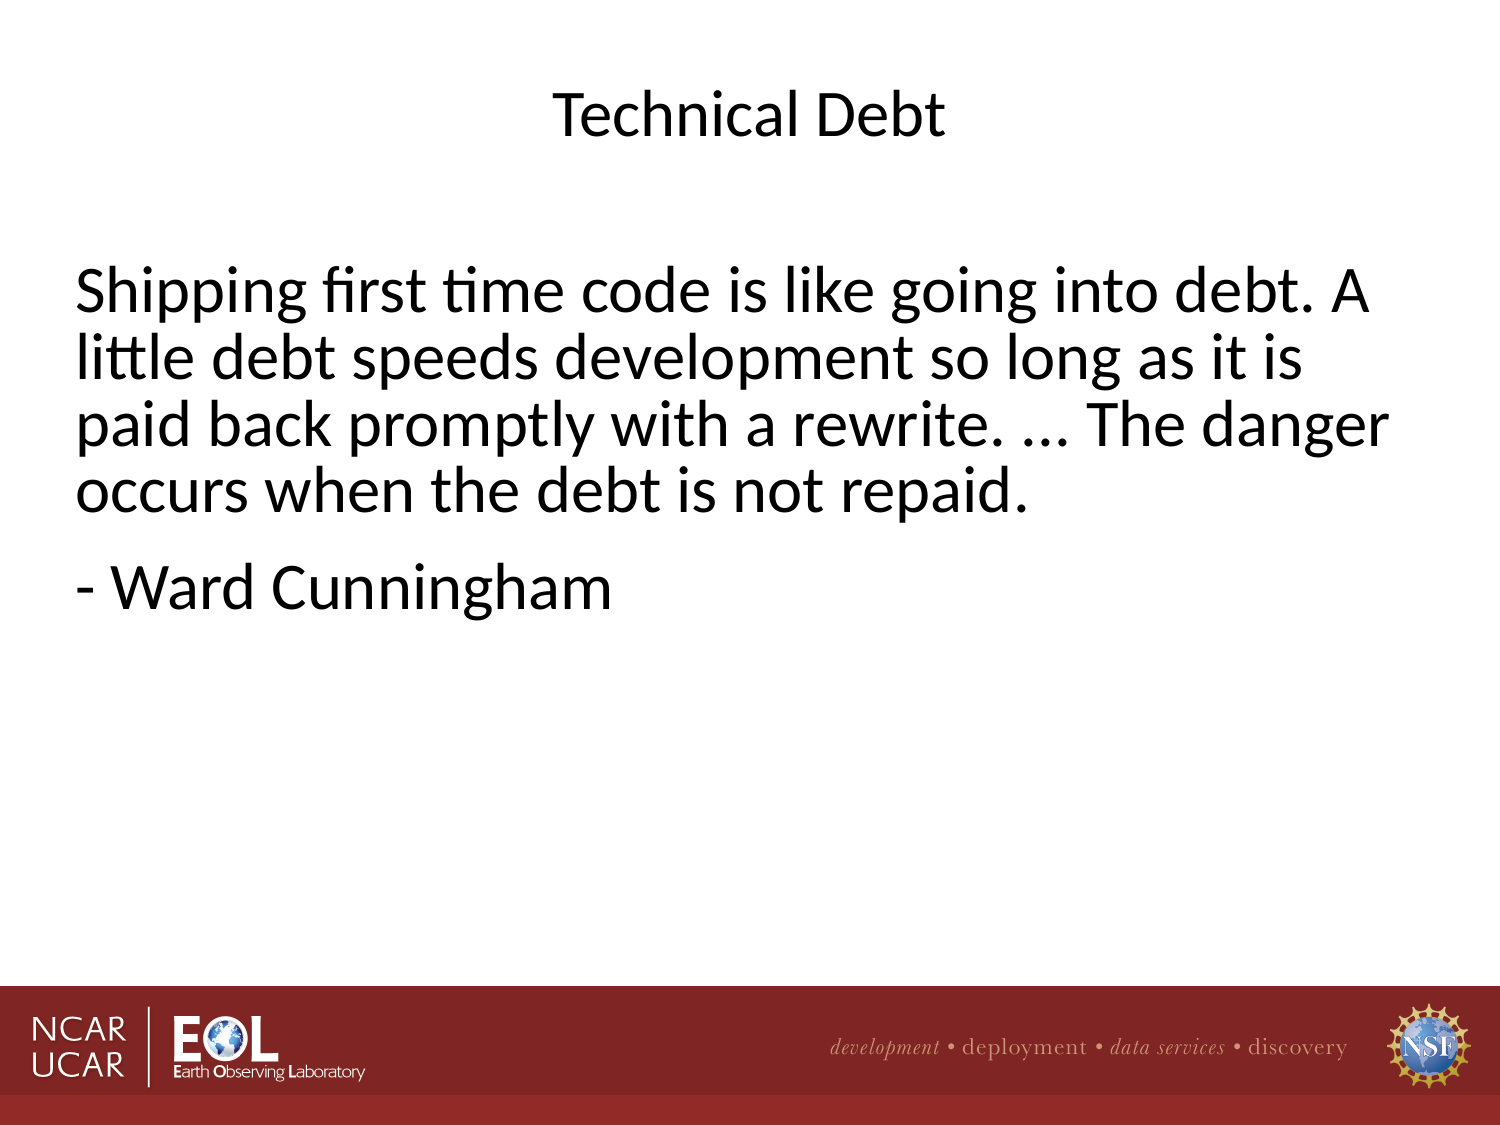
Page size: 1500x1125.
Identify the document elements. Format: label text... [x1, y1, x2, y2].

picture [0, 986, 1500, 1125]
title Technical Debt [75, 45, 1425, 196]
list Shipping first time code is like going into debt. A little debt speeds development so long as it is paid back promptly with a rewrite. ... The danger occurs when the debt is not repaid. - Ward Cunningham [75, 262, 1425, 1005]
